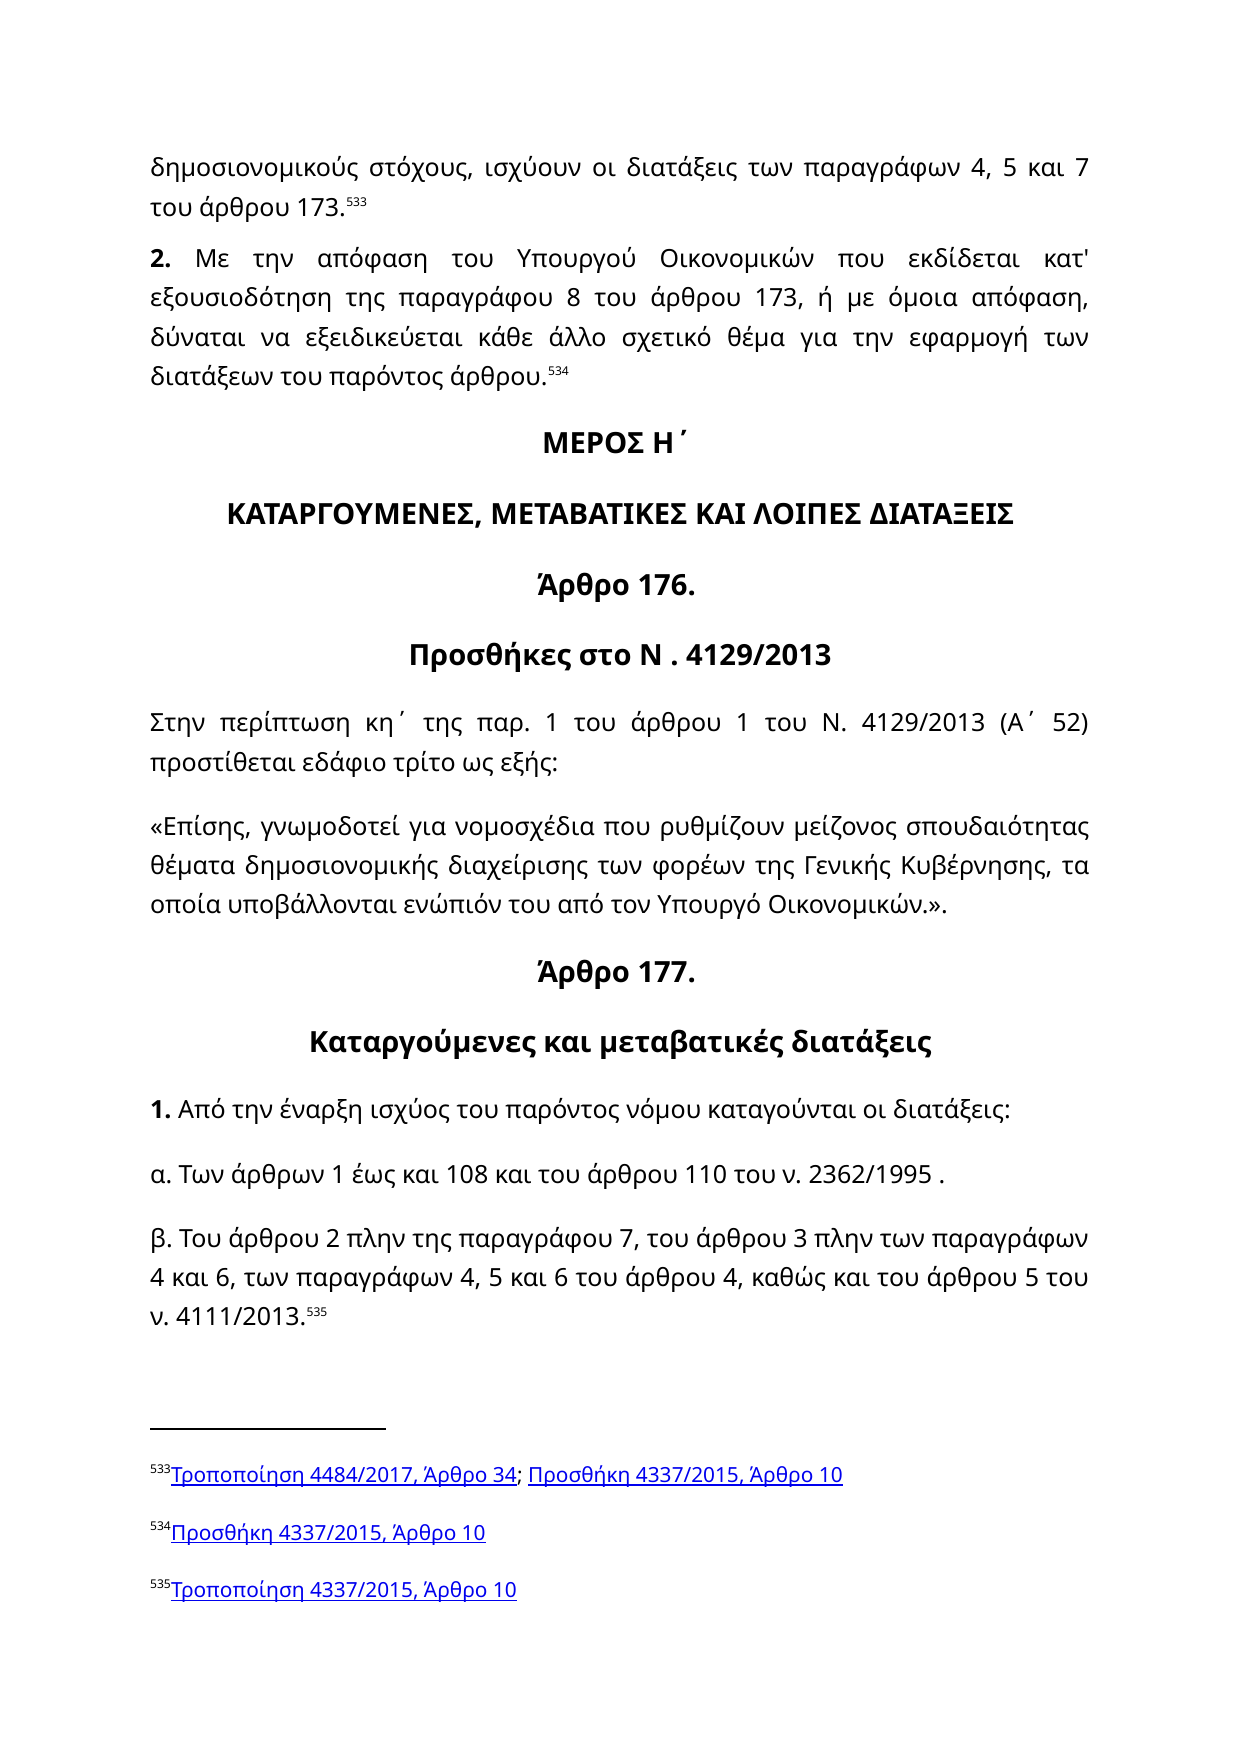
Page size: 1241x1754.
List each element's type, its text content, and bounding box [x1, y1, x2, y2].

subtitle Καταργούμενες και μεταβατικές διατάξεις [150, 1021, 1090, 1061]
text Στην περίπτωση κη΄ της παρ. 1 του άρθρου 1 του Ν. 4129/2013 (Α΄ 52) προστίθεται εδάφιο τρίτο ως εξής: [150, 705, 1090, 778]
subtitle ΚΑΤΑΡΓΟΥΜΕΝΕΣ, ΜΕΤΑΒΑΤΙΚΕΣ ΚΑΙ ΛΟΙΠΕΣ ΔΙΑΤΑΞΕΙΣ [150, 493, 1090, 533]
text Τροποποίηση 4337/2015, Άρθρο 10 [150, 1576, 1090, 1604]
subtitle Άρθρο 177. [150, 951, 1090, 991]
text 1. Από την έναρξη ισχύος του παρόντος νόμου καταγούνται οι διατάξεις: [150, 1092, 1090, 1126]
subtitle ΜΕΡΟΣ Η΄ [150, 422, 1090, 462]
text α. Των άρθρων 1 έως και 108 και του άρθρου 110 του ν. 2362/1995 . [150, 1156, 1090, 1190]
text β. Του άρθρου 2 πλην της παραγράφου 7, του άρθρου 3 πλην των παραγράφων 4 και 6, των παραγράφων 4, 5 και 6 του άρθρου 4, καθώς και του άρθρου 5 του ν. 4111/2013. [150, 1220, 1090, 1333]
subtitle Άρθρο 176. [150, 564, 1090, 603]
text 2. Με την απόφαση του Υπουργού Οικονομικών που εκδίδεται κατ' εξουσιοδότηση της παραγράφου 8 του άρθρου 173, ή με όμοια απόφαση, δύναται να εξειδικεύεται κάθε άλλο σχετικό θέμα για την εφαρμογή των διατάξεων του παρόντος άρθρου. [150, 241, 1090, 392]
text Προσθήκη 4337/2015, Άρθρο 10 [150, 1518, 1090, 1546]
text δηµοσιονοµικούς στόχους, ισχύουν οι διατάξεις των παραγράφων 4, 5 και 7 του άρθρου 173. [150, 150, 1090, 223]
text Τροποποίηση 4484/2017, Άρθρο 34; Προσθήκη 4337/2015, Άρθρο 10 [150, 1460, 1090, 1489]
text «Επίσης, γνωμοδοτεί για νομοσχέδια που ρυθμίζουν μείζονος σπουδαιότητας θέματα δημοσιονομικής διαχείρισης των φορέων της Γενικής Κυβέρνησης, τα οποία υποβάλλονται ενώπιόν του από τον Υπουργό Οικονομικών.». [150, 808, 1090, 921]
subtitle Προσθήκες στο Ν . 4129/2013 [150, 634, 1090, 674]
